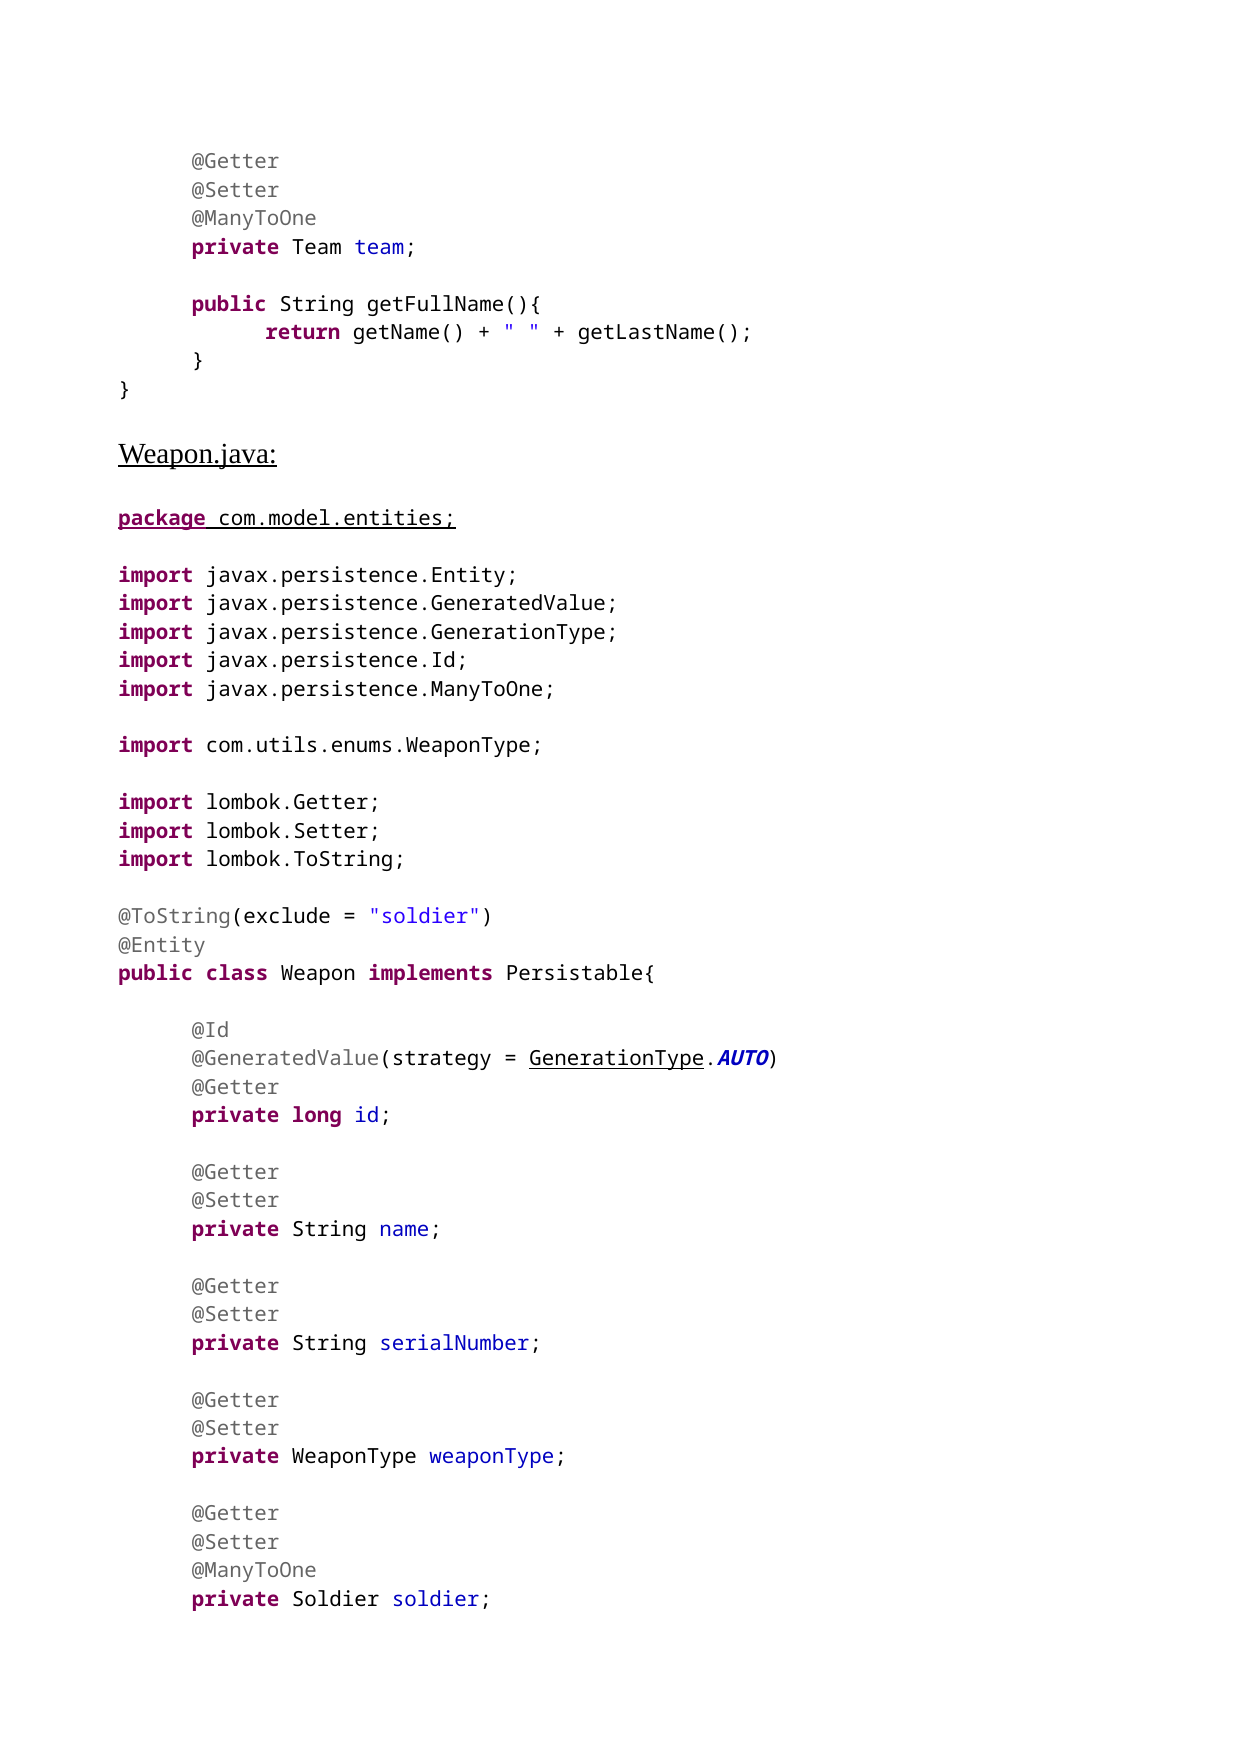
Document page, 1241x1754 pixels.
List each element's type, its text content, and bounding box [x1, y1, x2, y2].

text @ManyToOne [118, 203, 1122, 232]
text import lombok.ToString; [118, 844, 1122, 873]
text private String serialNumber; [118, 1328, 1122, 1356]
text import javax.persistence.Id; [118, 645, 1122, 674]
text Weapon.java: [118, 436, 1122, 469]
text import lombok.Setter; [118, 816, 1122, 844]
text private String name; [118, 1214, 1122, 1242]
text @GeneratedValue(strategy = GenerationType.AUTO) [118, 1043, 1122, 1072]
text @Entity [118, 930, 1122, 958]
text import javax.persistence.ManyToOne; [118, 674, 1122, 702]
text @Setter [118, 175, 1122, 203]
text public String getFullName(){ [118, 289, 1122, 317]
text private long id; [118, 1100, 1122, 1129]
text import javax.persistence.GeneratedValue; [118, 588, 1122, 617]
text import javax.persistence.Entity; [118, 560, 1122, 588]
text @Setter [118, 1413, 1122, 1442]
text @Setter [118, 1527, 1122, 1555]
text import javax.persistence.GenerationType; [118, 617, 1122, 645]
text public class Weapon implements Persistable{ [118, 958, 1122, 987]
text @Getter [118, 1271, 1122, 1299]
text return getName() + " " + getLastName(); [118, 317, 1122, 346]
text @Getter [118, 1072, 1122, 1100]
text @Getter [118, 1157, 1122, 1186]
text @Getter [118, 1385, 1122, 1413]
text @ToString(exclude = "soldier") [118, 901, 1122, 930]
text @Setter [118, 1186, 1122, 1214]
text @Getter [118, 1498, 1122, 1527]
text } [118, 374, 1122, 402]
text @Getter [118, 147, 1122, 175]
text private Team team; [118, 232, 1122, 260]
text package com.model.entities; [118, 503, 1122, 532]
text @Id [118, 1015, 1122, 1043]
text } [118, 346, 1122, 374]
text @Setter [118, 1299, 1122, 1328]
text import lombok.Getter; [118, 787, 1122, 816]
text private WeaponType weaponType; [118, 1442, 1122, 1470]
text @ManyToOne [118, 1555, 1122, 1584]
text import com.utils.enums.WeaponType; [118, 731, 1122, 759]
text private Soldier soldier; [118, 1584, 1122, 1612]
